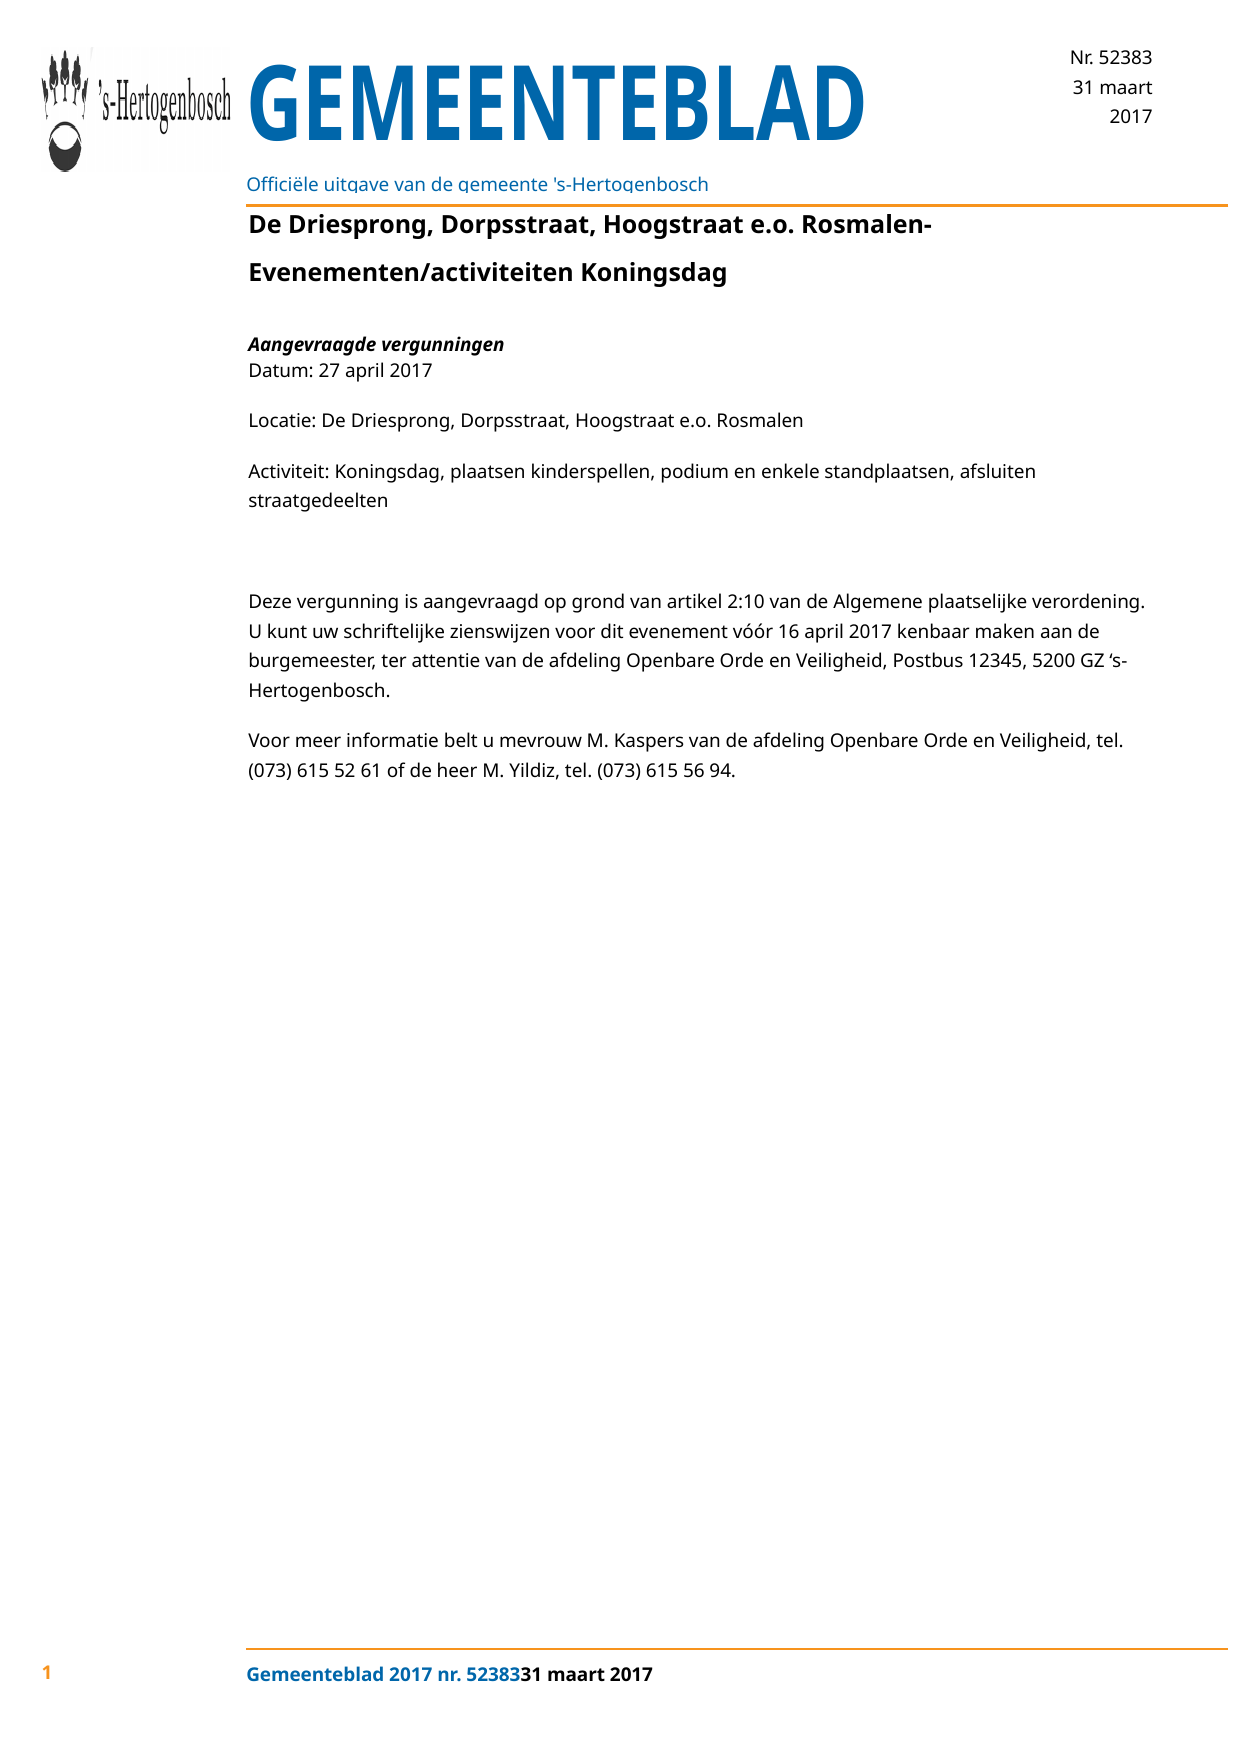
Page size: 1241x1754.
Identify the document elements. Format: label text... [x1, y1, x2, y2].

text Locatie: De Driesprong, Dorpsstraat, Hoogstraat e.o. Rosmalen [248, 408, 1152, 433]
text Activiteit: Koningsdag, plaatsen kinderspellen, podium en enkele standplaatsen, afsluiten straatgedeelten [248, 458, 1152, 513]
text Aangevraagde vergunningen [248, 331, 1152, 357]
text Datum: 27 april 2017 [248, 357, 1152, 383]
text Voor meer informatie belt u mevrouw M. Kaspers van de afdeling Openbare Orde en Veiligheid, tel. (073) 615 52 61 of de heer M. Yildiz, tel. (073) 615 56 94. [248, 728, 1152, 783]
text De Driesprong, Dorpsstraat, Hoogstraat e.o. Rosmalen- Evenementen/activiteiten Koningsdag [248, 207, 1152, 288]
picture [41, 47, 231, 172]
text Deze vergunning is aangevraagd op grond van artikel 2:10 van de Algemene plaatselijke verordening. U kunt uw schriftelijke zienswijzen voor dit evenement vóór 16 april 2017 kenbaar maken aan de burgemeester, ter attentie van de afdeling Openbare Orde en Veiligheid, Postbus 12345, 5200 GZ ‘s-Hertogenbosch. [248, 588, 1152, 703]
